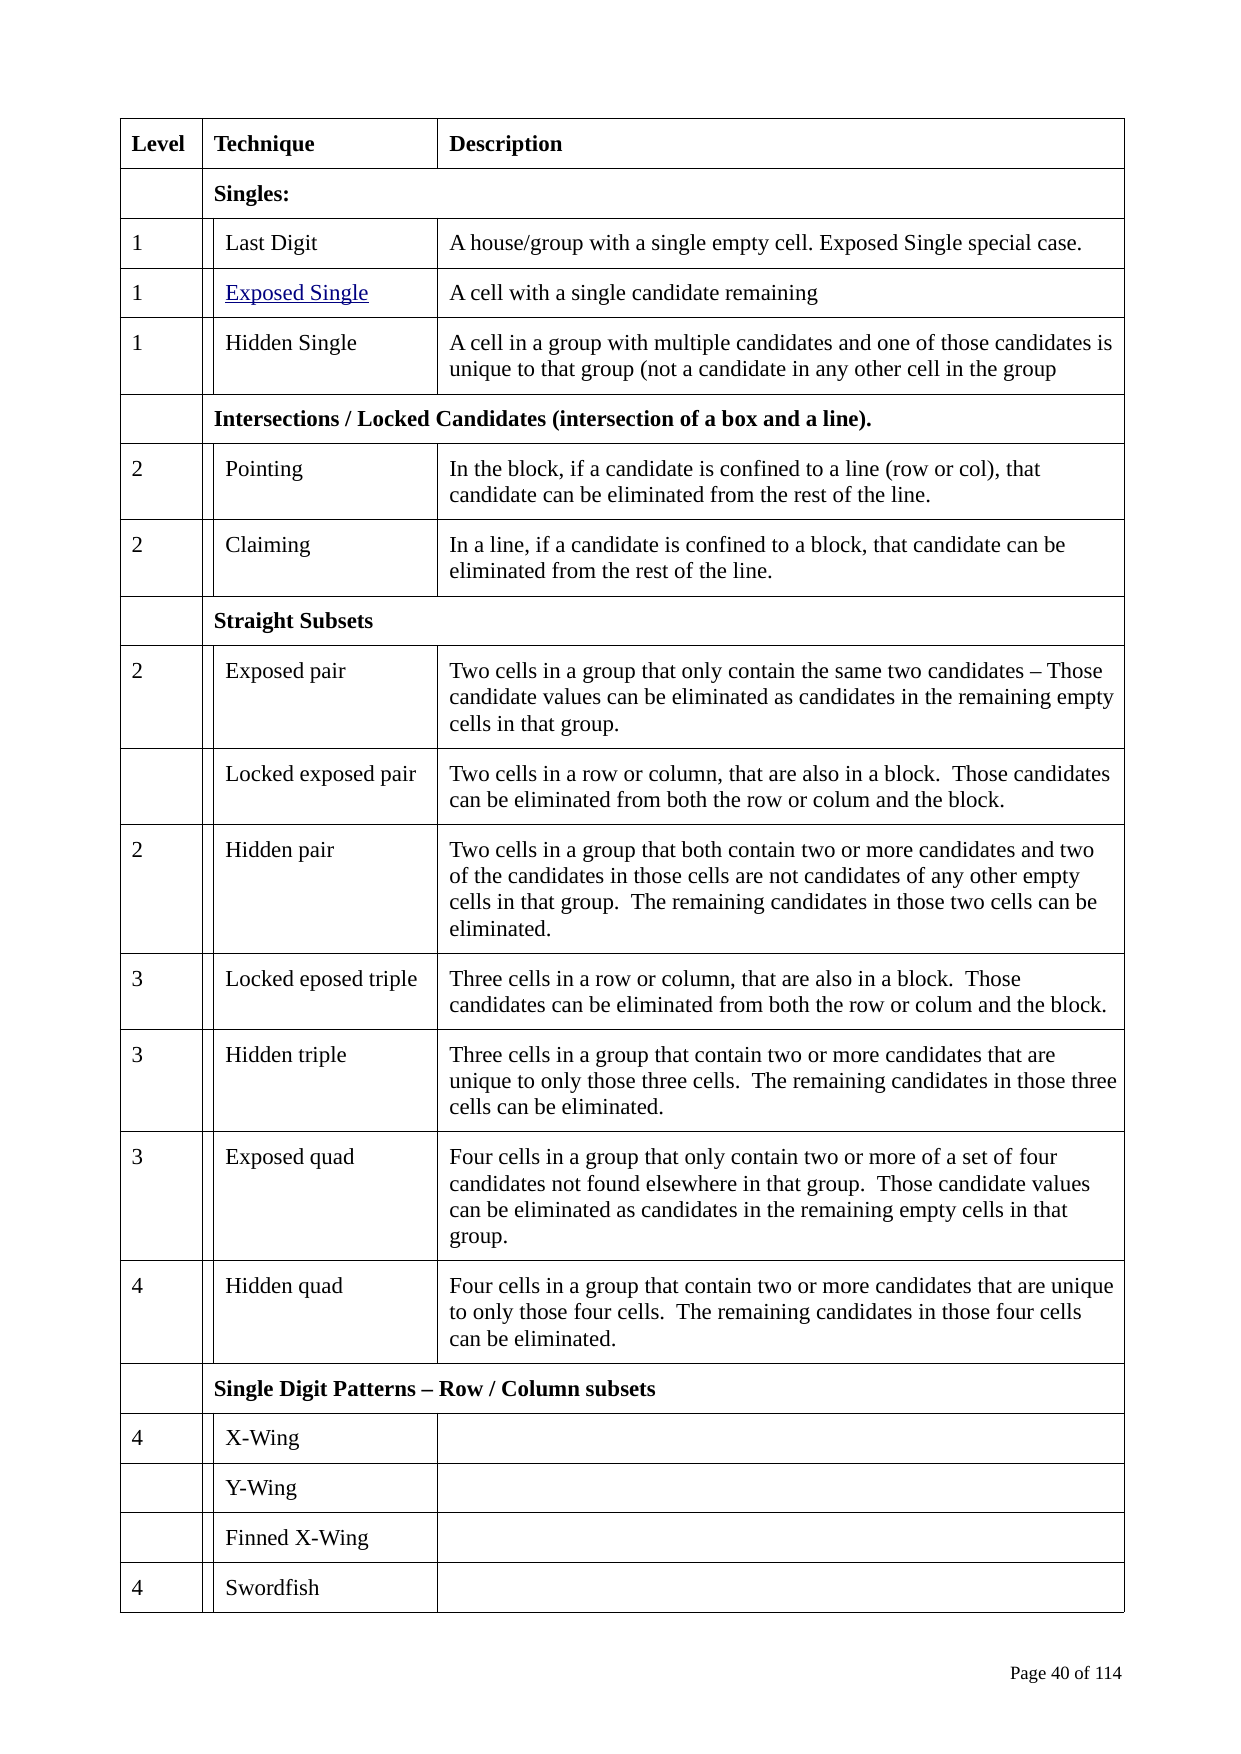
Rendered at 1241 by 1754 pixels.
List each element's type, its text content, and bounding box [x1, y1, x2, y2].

table_cell [121, 169, 202, 218]
table_cell [203, 749, 213, 824]
table_cell 2 [121, 646, 202, 748]
table_cell [121, 749, 202, 824]
table_cell [438, 1513, 1124, 1562]
table_cell Exposed pair [214, 646, 437, 748]
table_cell [203, 954, 213, 1029]
table_cell Hidden Single [214, 318, 437, 393]
table_cell [203, 1464, 213, 1512]
table_cell [203, 646, 213, 748]
table_cell Exposed Single [214, 269, 437, 317]
table_cell Pointing [214, 444, 437, 519]
table_cell [203, 1414, 213, 1462]
table_cell Three cells in a row or column, that are also in a block. Those candidates can be eliminated from both the row or colum and the block. [438, 954, 1124, 1029]
table_cell Hidden triple [214, 1030, 437, 1131]
table_cell [203, 318, 213, 393]
table_cell [121, 1464, 202, 1512]
table_cell [438, 1464, 1124, 1512]
table_cell 1 [121, 318, 202, 393]
table_cell Locked eposed triple [214, 954, 437, 1029]
table_cell Three cells in a group that contain two or more candidates that are unique to only those three cells. The remaining candidates in those three cells can be eliminated. [438, 1030, 1124, 1131]
table_cell Two cells in a group that both contain two or more candidates and two of the candidates in those cells are not candidates of any other empty cells in that group. The remaining candidates in those two cells can be eliminated. [438, 825, 1124, 953]
table_cell Hidden pair [214, 825, 437, 953]
table_cell In the block, if a candidate is confined to a line (row or col), that candidate can be eliminated from the rest of the line. [438, 444, 1124, 519]
table_cell 1 [121, 219, 202, 267]
table_cell In a line, if a candidate is confined to a block, that candidate can be eliminated from the rest of the line. [438, 520, 1124, 596]
table_cell 3 [121, 1132, 202, 1260]
table_header Description [438, 119, 1124, 168]
table_cell [203, 825, 213, 953]
table_cell 3 [121, 954, 202, 1029]
table_cell [203, 444, 213, 519]
table_cell Singles: [203, 169, 1124, 218]
table_cell [203, 1563, 213, 1612]
table_cell X-Wing [214, 1414, 437, 1462]
table_cell Four cells in a group that only contain two or more of a set of four candidates not found elsewhere in that group. Those candidate values can be eliminated as candidates in the remaining empty cells in that group. [438, 1132, 1124, 1260]
table_cell [121, 395, 202, 443]
table_cell A cell with a single candidate remaining [438, 269, 1124, 317]
table_cell Straight Subsets [203, 597, 1124, 645]
table_cell 3 [121, 1030, 202, 1131]
table_cell [438, 1414, 1124, 1462]
table_cell Intersections / Locked Candidates (intersection of a box and a line). [203, 395, 1124, 443]
table_cell Exposed quad [214, 1132, 437, 1260]
table_cell A cell in a group with multiple candidates and one of those candidates is unique to that group (not a candidate in any other cell in the group [438, 318, 1124, 393]
table_cell Two cells in a group that only contain the same two candidates – Those candidate values can be eliminated as candidates in the remaining empty cells in that group. [438, 646, 1124, 748]
table_cell [203, 1261, 213, 1363]
table_cell [121, 1513, 202, 1562]
table_cell Four cells in a group that contain two or more candidates that are unique to only those four cells. The remaining candidates in those four cells can be eliminated. [438, 1261, 1124, 1363]
table_cell 2 [121, 444, 202, 519]
table_cell [203, 1132, 213, 1260]
table_cell [203, 269, 213, 317]
table_cell 4 [121, 1563, 202, 1612]
table_cell 4 [121, 1261, 202, 1363]
table_cell Swordfish [214, 1563, 437, 1612]
table_cell 2 [121, 825, 202, 953]
table_cell [203, 1513, 213, 1562]
table_cell [121, 1364, 202, 1413]
table_cell Claiming [214, 520, 437, 596]
table_cell 1 [121, 269, 202, 317]
table_cell A house/group with a single empty cell. Exposed Single special case. [438, 219, 1124, 267]
table_cell [203, 1030, 213, 1131]
table_cell [203, 219, 213, 267]
table_cell Y-Wing [214, 1464, 437, 1512]
table_cell 4 [121, 1414, 202, 1462]
table_cell Last Digit [214, 219, 437, 267]
table_cell [438, 1563, 1124, 1612]
table_header Technique [203, 119, 437, 168]
table_cell Locked exposed pair [214, 749, 437, 824]
table_cell Hidden quad [214, 1261, 437, 1363]
table_cell Two cells in a row or column, that are also in a block. Those candidates can be eliminated from both the row or colum and the block. [438, 749, 1124, 824]
table_cell 2 [121, 520, 202, 596]
table_cell [121, 597, 202, 645]
table_cell [203, 520, 213, 596]
table_cell Single Digit Patterns – Row / Column subsets [203, 1364, 1124, 1413]
table_header Level [121, 119, 202, 168]
table_cell Finned X-Wing [214, 1513, 437, 1562]
